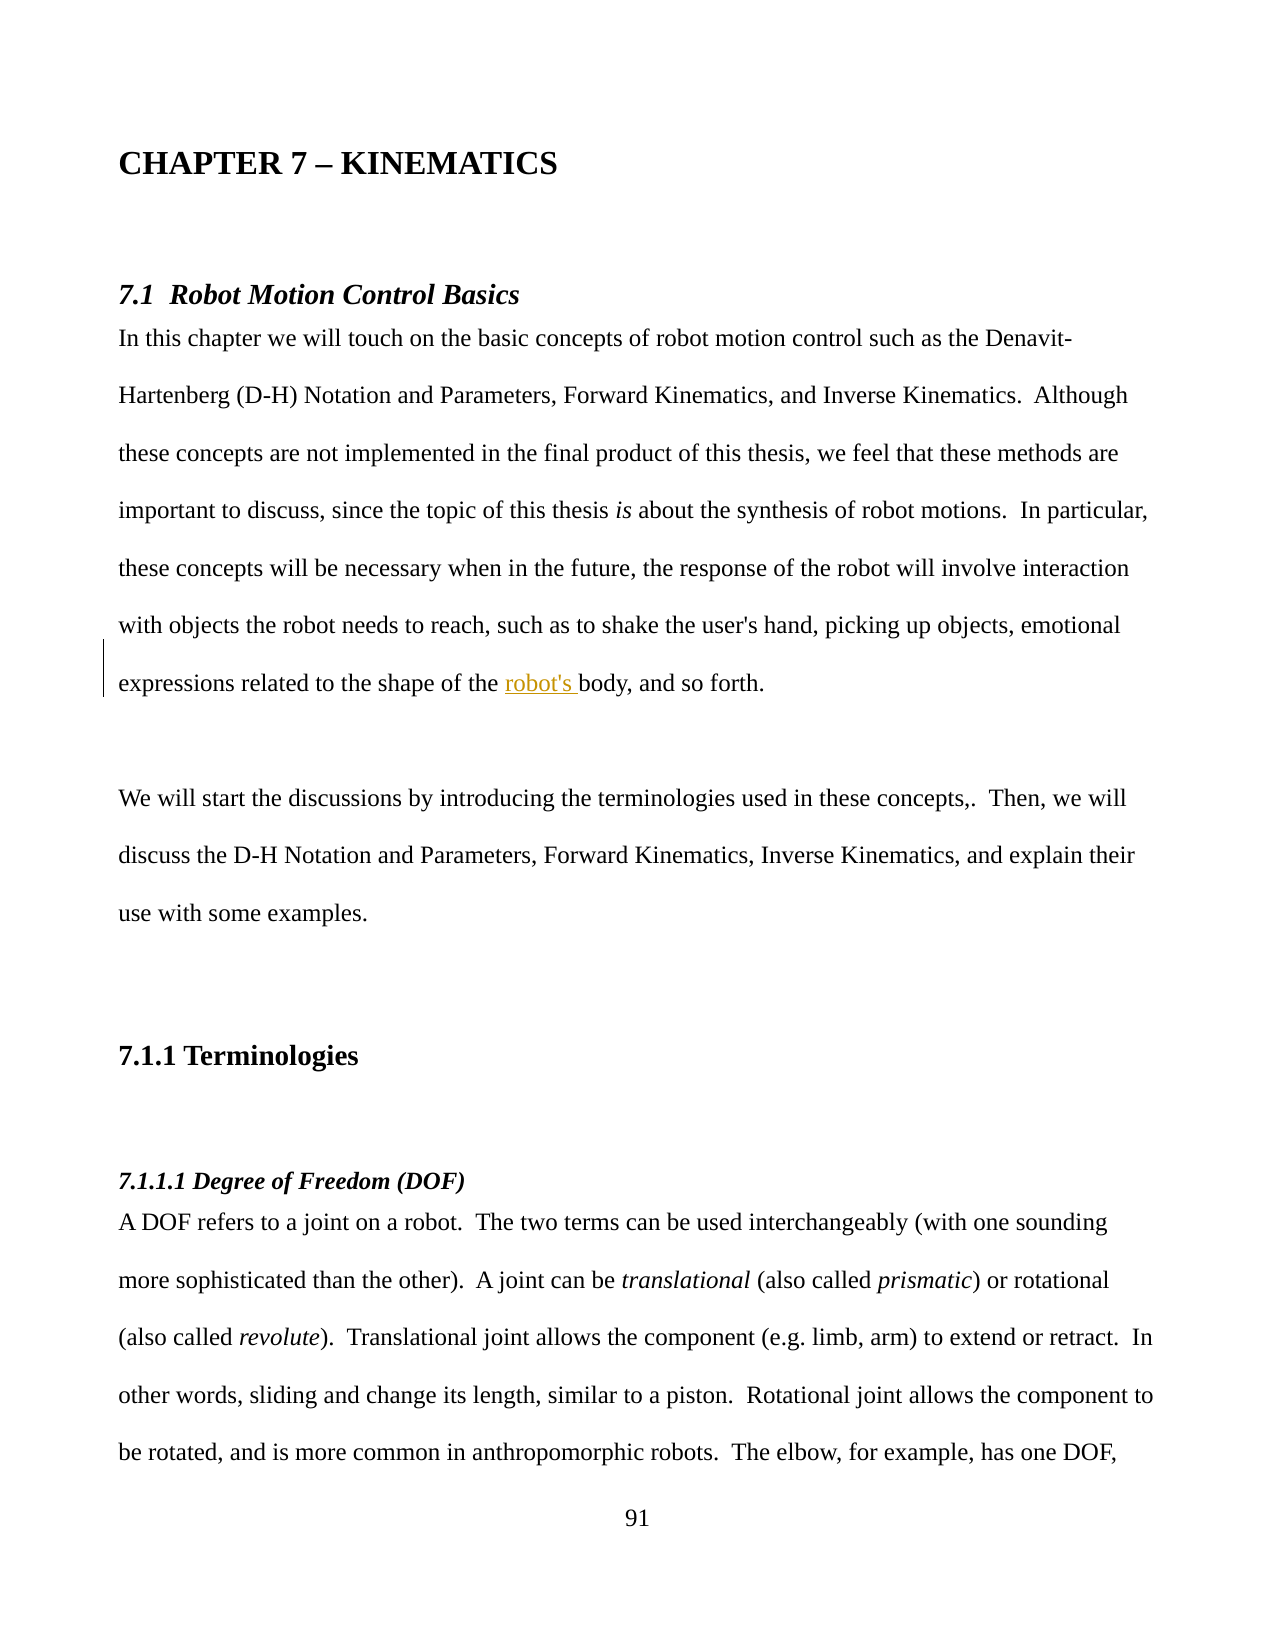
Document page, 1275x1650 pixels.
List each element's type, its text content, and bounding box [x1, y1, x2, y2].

text A DOF refers to a joint on a robot. The two terms can be used interchangeably (with one sounding more sophisticated than the other). A joint can be translational (also called prismatic) or rotational (also called revolute). Translational joint allows the component (e.g. limb, arm) to extend or retract. In other words, sliding and change its length, similar to a piston. Rotational joint allows the component to be rotated, and is more common in anthropomorphic robots. The elbow, for example, has one DOF, [118, 1207, 1157, 1466]
subtitle 7.1.1 Terminologies [118, 1038, 1157, 1071]
text We will start the discussions by introducing the terminologies used in these concepts,. Then, we will discuss the D-H Notation and Parameters, Forward Kinematics, Inverse Kinematics, and explain their use with some examples. [118, 783, 1157, 927]
subtitle CHAPTER 7 – KINEMATICS [118, 143, 1157, 182]
subtitle 7.1 Robot Motion Control Basics [118, 277, 1157, 310]
subtitle 7.1.1.1 Degree of Freedom (DOF) [118, 1166, 1157, 1195]
text In this chapter we will touch on the basic concepts of robot motion control such as the Denavit-Hartenberg (D-H) Notation and Parameters, Forward Kinematics, and Inverse Kinematics. Although these concepts are not implemented in the final product of this thesis, we feel that these methods are important to discuss, since the topic of this thesis is about the synthesis of robot motions. In particular, these concepts will be necessary when in the future, the response of the robot will involve interaction with objects the robot needs to reach, such as to shake the user's hand, picking up objects, emotional expressions related to the shape of the robot's body, and so forth. [118, 323, 1157, 697]
